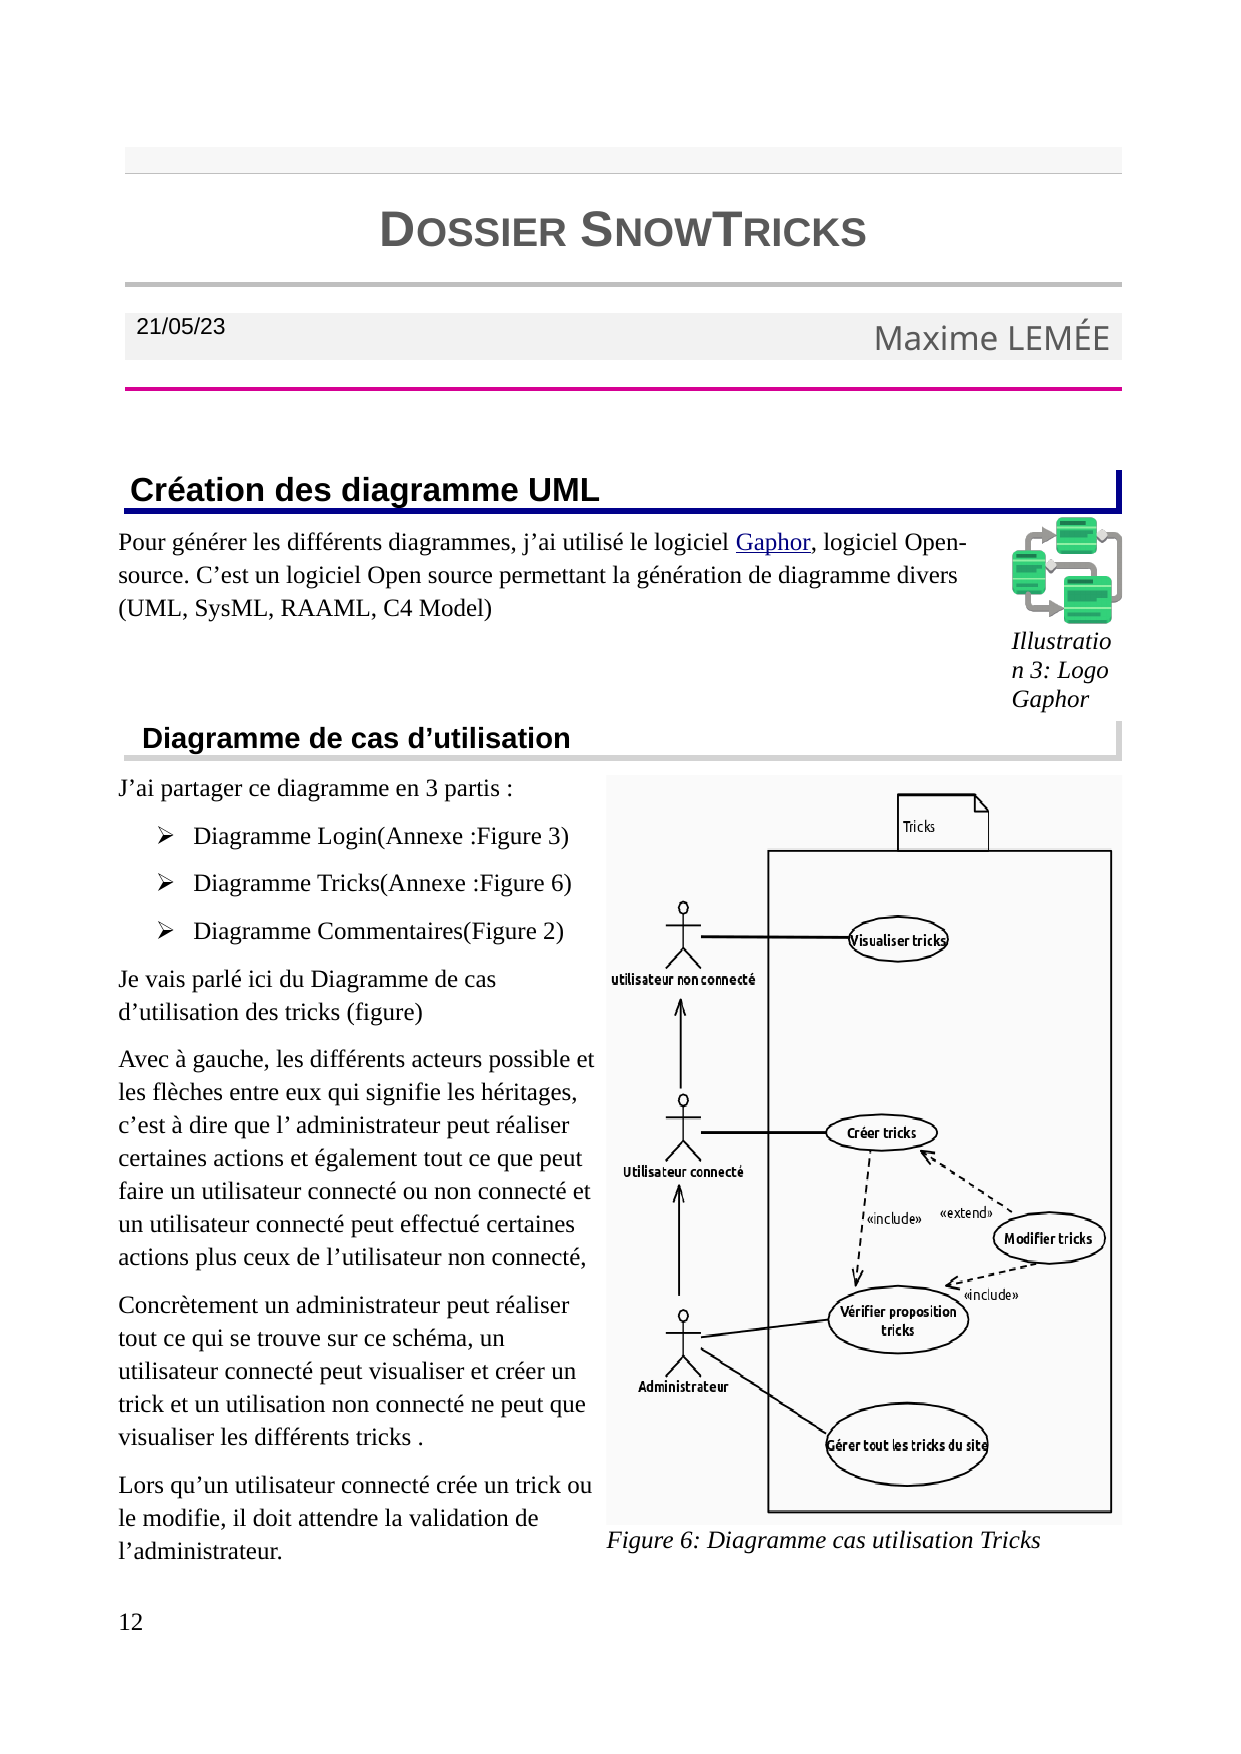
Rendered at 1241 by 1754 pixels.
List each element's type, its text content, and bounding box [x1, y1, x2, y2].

text Pour générer les différents diagrammes, j’ai utilisé le logiciel Gaphor, logiciel Open-source. C’est un logiciel Open source permettant la génération de diagramme divers (UML, SysML, RAAML, C4 Model) [118, 527, 1011, 688]
list Diagramme Login(Annexe :Figure 3) [156, 821, 606, 850]
picture [606, 775, 1123, 1525]
subtitle Création des diagramme UML [118, 470, 1116, 509]
text [606, 1554, 1122, 1572]
text Je vais parlé ici du Diagramme de cas d’utilisation des tricks (figure) [118, 964, 606, 1026]
text Figure 6: Diagramme cas utilisation Tricks [606, 1525, 1122, 1554]
text Illustration 3: Logo Gaphor [1011, 627, 1122, 712]
text Concrètement un administrateur peut réaliser tout ce qui se trouve sur ce schéma, un utilisateur connecté peut visualiser et créer un trick et un utilisation non connecté ne peut que visualiser les différents tricks . [118, 1290, 606, 1451]
text Lors qu’un utilisateur connecté crée un trick ou le modifie, il doit attendre la validation de l’administrateur. [118, 1470, 606, 1564]
subtitle Diagramme de cas d’utilisation [118, 721, 1116, 755]
text Avec à gauche, les différents acteurs possible et les flèches entre eux qui signifie les héritages, c’est à dire que l’ administrateur peut réaliser certaines actions et également tout ce que peut faire un utilisateur connecté ou non connecté et un utilisateur connecté peut effectué certaines actions plus ceux de l’utilisateur non connecté, [118, 1044, 606, 1271]
picture [1011, 515, 1123, 627]
text J’ai partager ce diagramme en 3 partis : [118, 763, 1122, 802]
list Diagramme Tricks(Annexe :Figure 6) [156, 868, 606, 897]
list Diagramme Commentaires(Figure 2) [156, 916, 606, 945]
